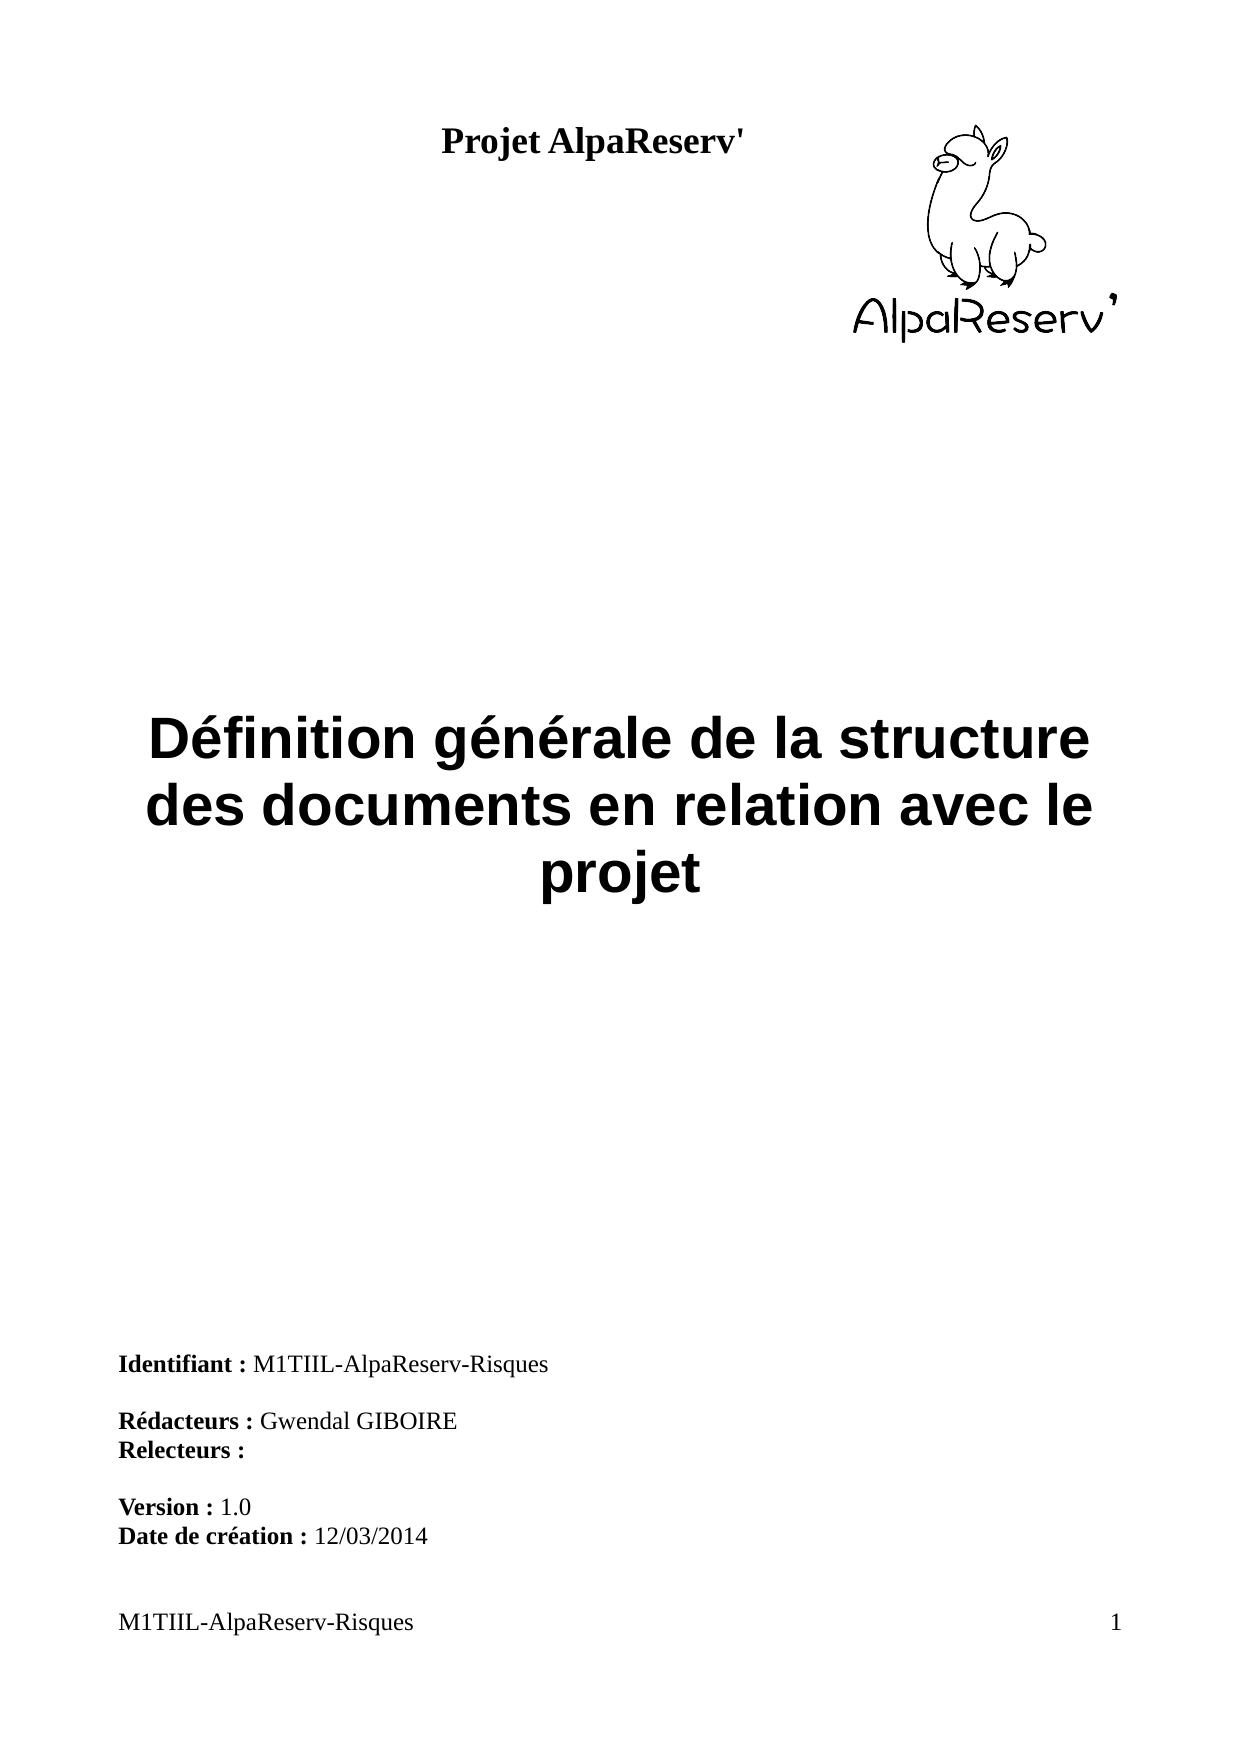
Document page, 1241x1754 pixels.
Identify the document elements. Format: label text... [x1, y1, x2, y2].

text Projet AlpaReserv' [118, 118, 1122, 161]
text Date de création : 12/03/2014 [118, 1521, 1122, 1550]
picture [847, 120, 1122, 347]
text Relecteurs : [118, 1435, 1122, 1464]
text Identifiant : M1TIIL-AlpaReserv-Risques [118, 1349, 1122, 1377]
text Version : 1.0 [118, 1492, 1122, 1521]
title Définition générale de la structure des documents en relation avec le projet [118, 704, 1122, 905]
text Rédacteurs : Gwendal GIBOIRE [118, 1406, 1122, 1435]
